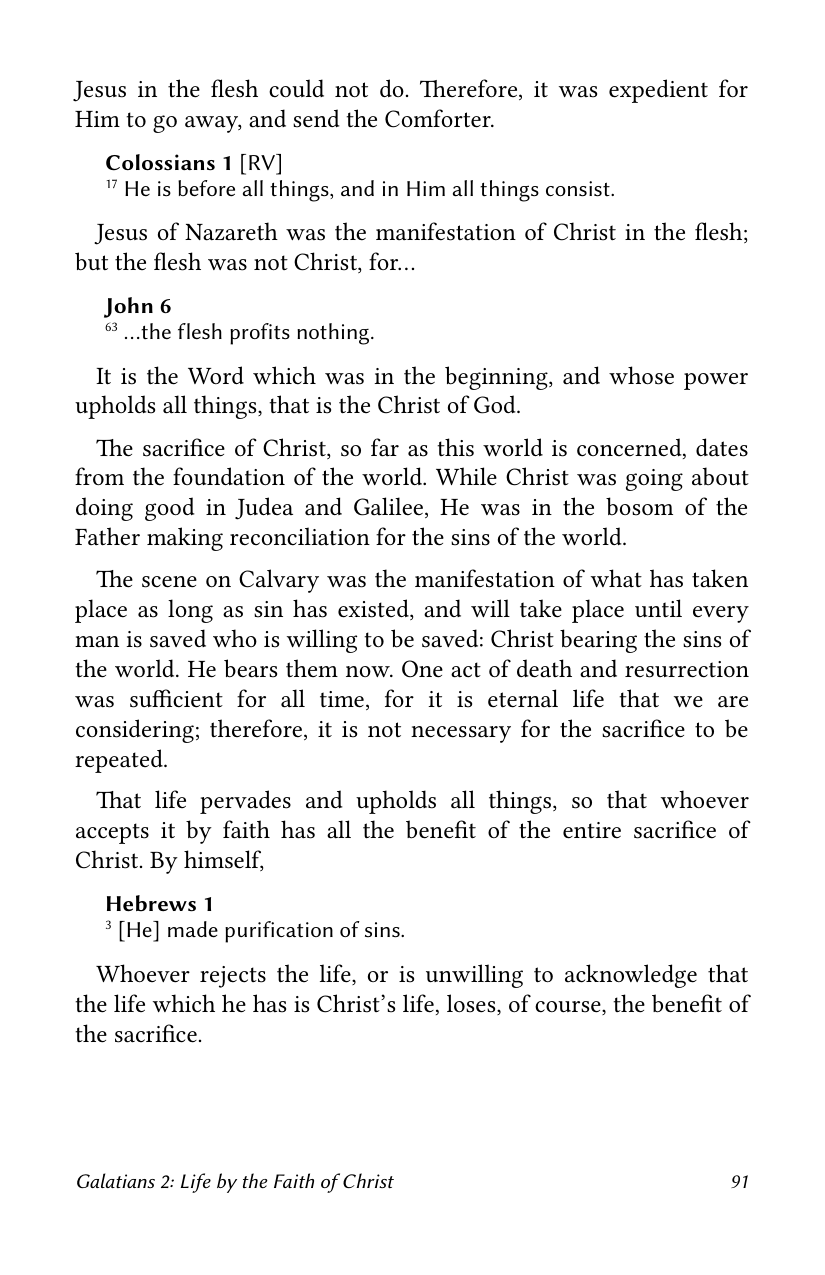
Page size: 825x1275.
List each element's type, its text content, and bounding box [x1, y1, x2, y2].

text 63 ...the flesh profits nothing. [105, 319, 720, 345]
text John 6 [105, 293, 750, 319]
text The scene on Calvary was the manifestation of what has taken place as long as sin has existed, and will take place until every man is saved who is willing to be saved: Christ bearing the sins of the world. He bears them now. One act of death and resurrection was sufficient for all time, for it is eternal life that we are considering; therefore, it is not necessary for the sacrifice to be repeated. [75, 565, 750, 773]
text The sacrifice of Christ, so far as this world is concerned, dates from the foundation of the world. While Christ was going about doing good in Judea and Galilee, He was in the bosom of the Father making reconciliation for the sins of the world. [75, 433, 750, 552]
text It is the Word which was in the beginning, and whose power upholds all things, that is the Christ of God. [75, 362, 750, 420]
text Jesus of Nazareth was the manifestation of Christ in the flesh; but the flesh was not Christ, for… [75, 218, 750, 277]
text Colossians 1 [RV] [105, 150, 750, 176]
text Whoever rejects the life, or is unwilling to acknowledge that the life which he has is Christ’s life, loses, of course, the benefit of the sacrifice. [75, 960, 750, 1048]
text Hebrews 1 [105, 891, 750, 917]
text 3 [He] made purification of sins. [105, 917, 720, 943]
text 17 He is before all things, and in Him all things consist. [105, 176, 720, 202]
text Jesus in the flesh could not do. Therefore, it was expedient for Him to go away, and send the Comforter. [75, 75, 750, 133]
text That life pervades and upholds all things, so that whoever accepts it by faith has all the benefit of the entire sacrifice of Christ. By himself, [75, 787, 750, 875]
